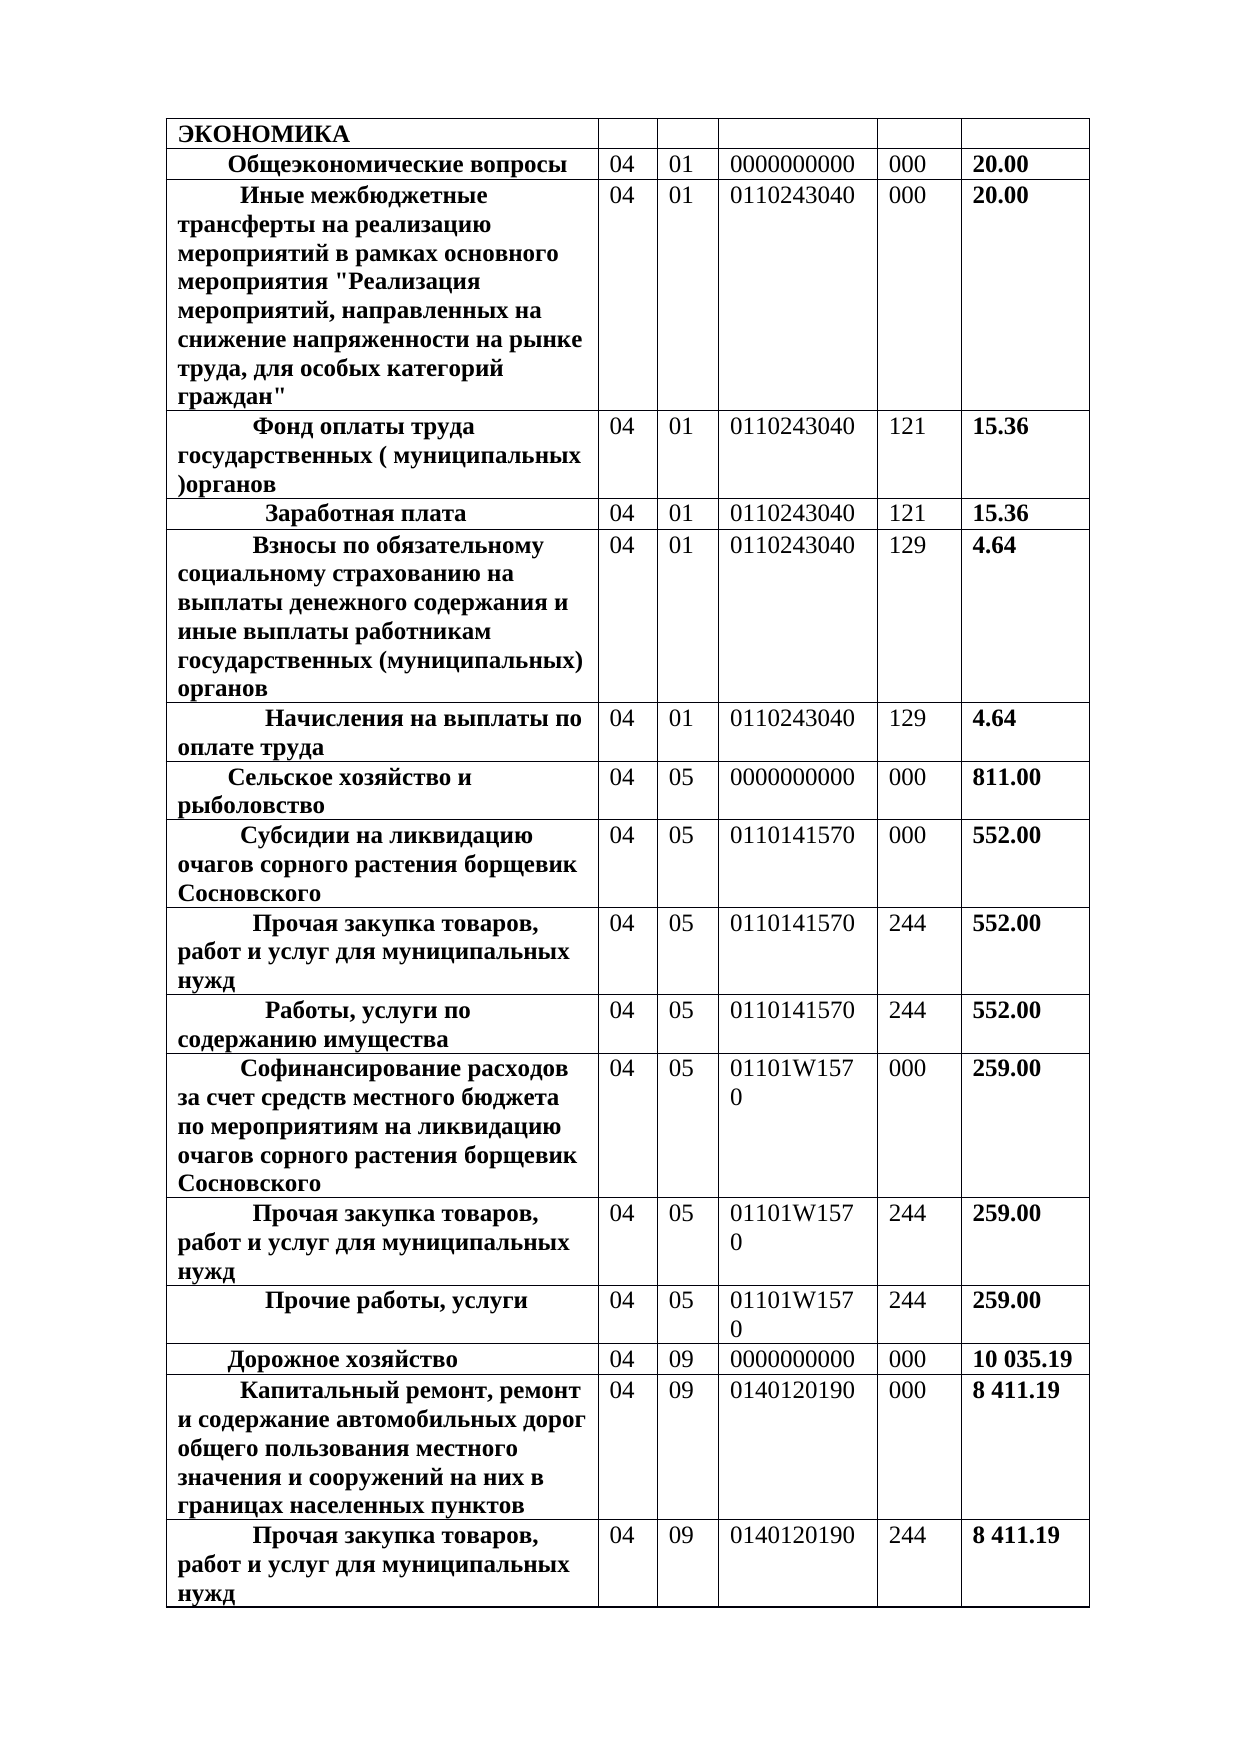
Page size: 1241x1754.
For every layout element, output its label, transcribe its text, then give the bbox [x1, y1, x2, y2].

table_cell 04 [599, 411, 657, 497]
table_cell 0110243040 [719, 411, 877, 497]
table_cell 09 [658, 1520, 718, 1606]
table_cell 0110141570 [719, 820, 877, 907]
table_cell Прочие работы, услуги [167, 1286, 598, 1343]
table_cell [962, 119, 1089, 148]
table_cell 552.00 [962, 908, 1089, 994]
table_cell 121 [878, 499, 961, 529]
table_cell 0140120190 [719, 1520, 877, 1606]
table_cell 10 035.19 [962, 1344, 1089, 1374]
table_cell 04 [599, 1054, 657, 1197]
table_cell Заработная плата [167, 499, 598, 529]
table_cell 129 [878, 530, 961, 702]
table_cell Фонд оплаты труда государственных ( муниципальных )органов [167, 411, 598, 497]
table_cell [719, 119, 877, 148]
table_cell 244 [878, 1198, 961, 1284]
table_cell Прочая закупка товаров, работ и услуг для муниципальных нужд [167, 908, 598, 994]
table_cell 0110141570 [719, 908, 877, 994]
table_cell 04 [599, 1286, 657, 1343]
table_cell 244 [878, 1520, 961, 1606]
table_cell 15.36 [962, 499, 1089, 529]
table_cell 0110243040 [719, 499, 877, 529]
table_cell 000 [878, 1344, 961, 1374]
table_cell Начисления на выплаты по оплате труда [167, 703, 598, 761]
table_cell 8 411.19 [962, 1520, 1089, 1606]
table_cell Прочая закупка товаров, работ и услуг для муниципальных нужд [167, 1520, 598, 1606]
table_cell 01 [658, 411, 718, 497]
table_cell 01 [658, 180, 718, 410]
table_cell 04 [599, 149, 657, 179]
table_cell Иные межбюджетные трансферты на реализацию мероприятий в рамках основного мероприятия "Реализация мероприятий, направленных на снижение напряженности на рынке труда, для особых категорий граждан" [167, 180, 598, 410]
table_cell 552.00 [962, 820, 1089, 907]
table_cell 04 [599, 1344, 657, 1374]
table_cell Дорожное хозяйство [167, 1344, 598, 1374]
table_cell 01 [658, 149, 718, 179]
table_cell 04 [599, 1375, 657, 1519]
table_cell 000 [878, 762, 961, 819]
table_cell 259.00 [962, 1286, 1089, 1343]
table_cell Сельское хозяйство и рыболовство [167, 762, 598, 819]
table_cell 04 [599, 908, 657, 994]
table_cell 0110243040 [719, 530, 877, 702]
table_cell 04 [599, 995, 657, 1052]
table_cell 129 [878, 703, 961, 761]
table_cell 259.00 [962, 1054, 1089, 1197]
table_cell 4.64 [962, 703, 1089, 761]
table_cell Взносы по обязательному социальному страхованию на выплаты денежного содержания и иные выплаты работникам государственных (муниципальных) органов [167, 530, 598, 702]
table_cell 01101W1570 [719, 1198, 877, 1284]
table_cell Капитальный ремонт, ремонт и содержание автомобильных дорог общего пользования местного значения и сооружений на них в границах населенных пунктов [167, 1375, 598, 1519]
table_cell 04 [599, 762, 657, 819]
table_cell 05 [658, 1286, 718, 1343]
table_cell 09 [658, 1344, 718, 1374]
table_cell Работы, услуги по содержанию имущества [167, 995, 598, 1052]
table_cell 0000000000 [719, 1344, 877, 1374]
table_cell Прочая закупка товаров, работ и услуг для муниципальных нужд [167, 1198, 598, 1284]
table_cell 05 [658, 1198, 718, 1284]
table_cell ЭКОНОМИКА [167, 119, 598, 148]
table_cell 01101W1570 [719, 1286, 877, 1343]
table_cell 244 [878, 908, 961, 994]
table_cell 05 [658, 820, 718, 907]
table_cell 20.00 [962, 149, 1089, 179]
table_cell 04 [599, 1520, 657, 1606]
table_cell 552.00 [962, 995, 1089, 1052]
table_cell 04 [599, 530, 657, 702]
table_cell 000 [878, 1054, 961, 1197]
table_cell 01 [658, 499, 718, 529]
table_cell 01 [658, 530, 718, 702]
table_cell Общеэкономические вопросы [167, 149, 598, 179]
table_cell 000 [878, 180, 961, 410]
table_cell 09 [658, 1375, 718, 1519]
table_cell 04 [599, 820, 657, 907]
table_cell 01 [658, 703, 718, 761]
table_cell 0110243040 [719, 180, 877, 410]
table_cell 0140120190 [719, 1375, 877, 1519]
table_cell 04 [599, 499, 657, 529]
table_cell 244 [878, 995, 961, 1052]
table_cell 259.00 [962, 1198, 1089, 1284]
table_cell 04 [599, 703, 657, 761]
table_cell 15.36 [962, 411, 1089, 497]
table_cell 811.00 [962, 762, 1089, 819]
table_cell [878, 119, 961, 148]
table_cell 000 [878, 820, 961, 907]
table_cell 0110141570 [719, 995, 877, 1052]
table_cell Субсидии на ликвидацию очагов сорного растения борщевик Сосновского [167, 820, 598, 907]
table_cell 20.00 [962, 180, 1089, 410]
table_cell Софинансирование расходов за счет средств местного бюджета по мероприятиям на ликвидацию очагов сорного растения борщевик Сосновского [167, 1054, 598, 1197]
table_cell 4.64 [962, 530, 1089, 702]
table_cell 05 [658, 1054, 718, 1197]
table_cell 01101W1570 [719, 1054, 877, 1197]
table_cell 05 [658, 762, 718, 819]
table_cell 04 [599, 180, 657, 410]
table_cell 05 [658, 995, 718, 1052]
table_cell 0000000000 [719, 149, 877, 179]
table_cell 05 [658, 908, 718, 994]
table_cell 000 [878, 149, 961, 179]
table_cell 0000000000 [719, 762, 877, 819]
table_cell 8 411.19 [962, 1375, 1089, 1519]
table_cell 0110243040 [719, 703, 877, 761]
table_cell [599, 119, 657, 148]
table_cell [658, 119, 718, 148]
table_cell 121 [878, 411, 961, 497]
table_cell 244 [878, 1286, 961, 1343]
table_cell 04 [599, 1198, 657, 1284]
table_cell 000 [878, 1375, 961, 1519]
